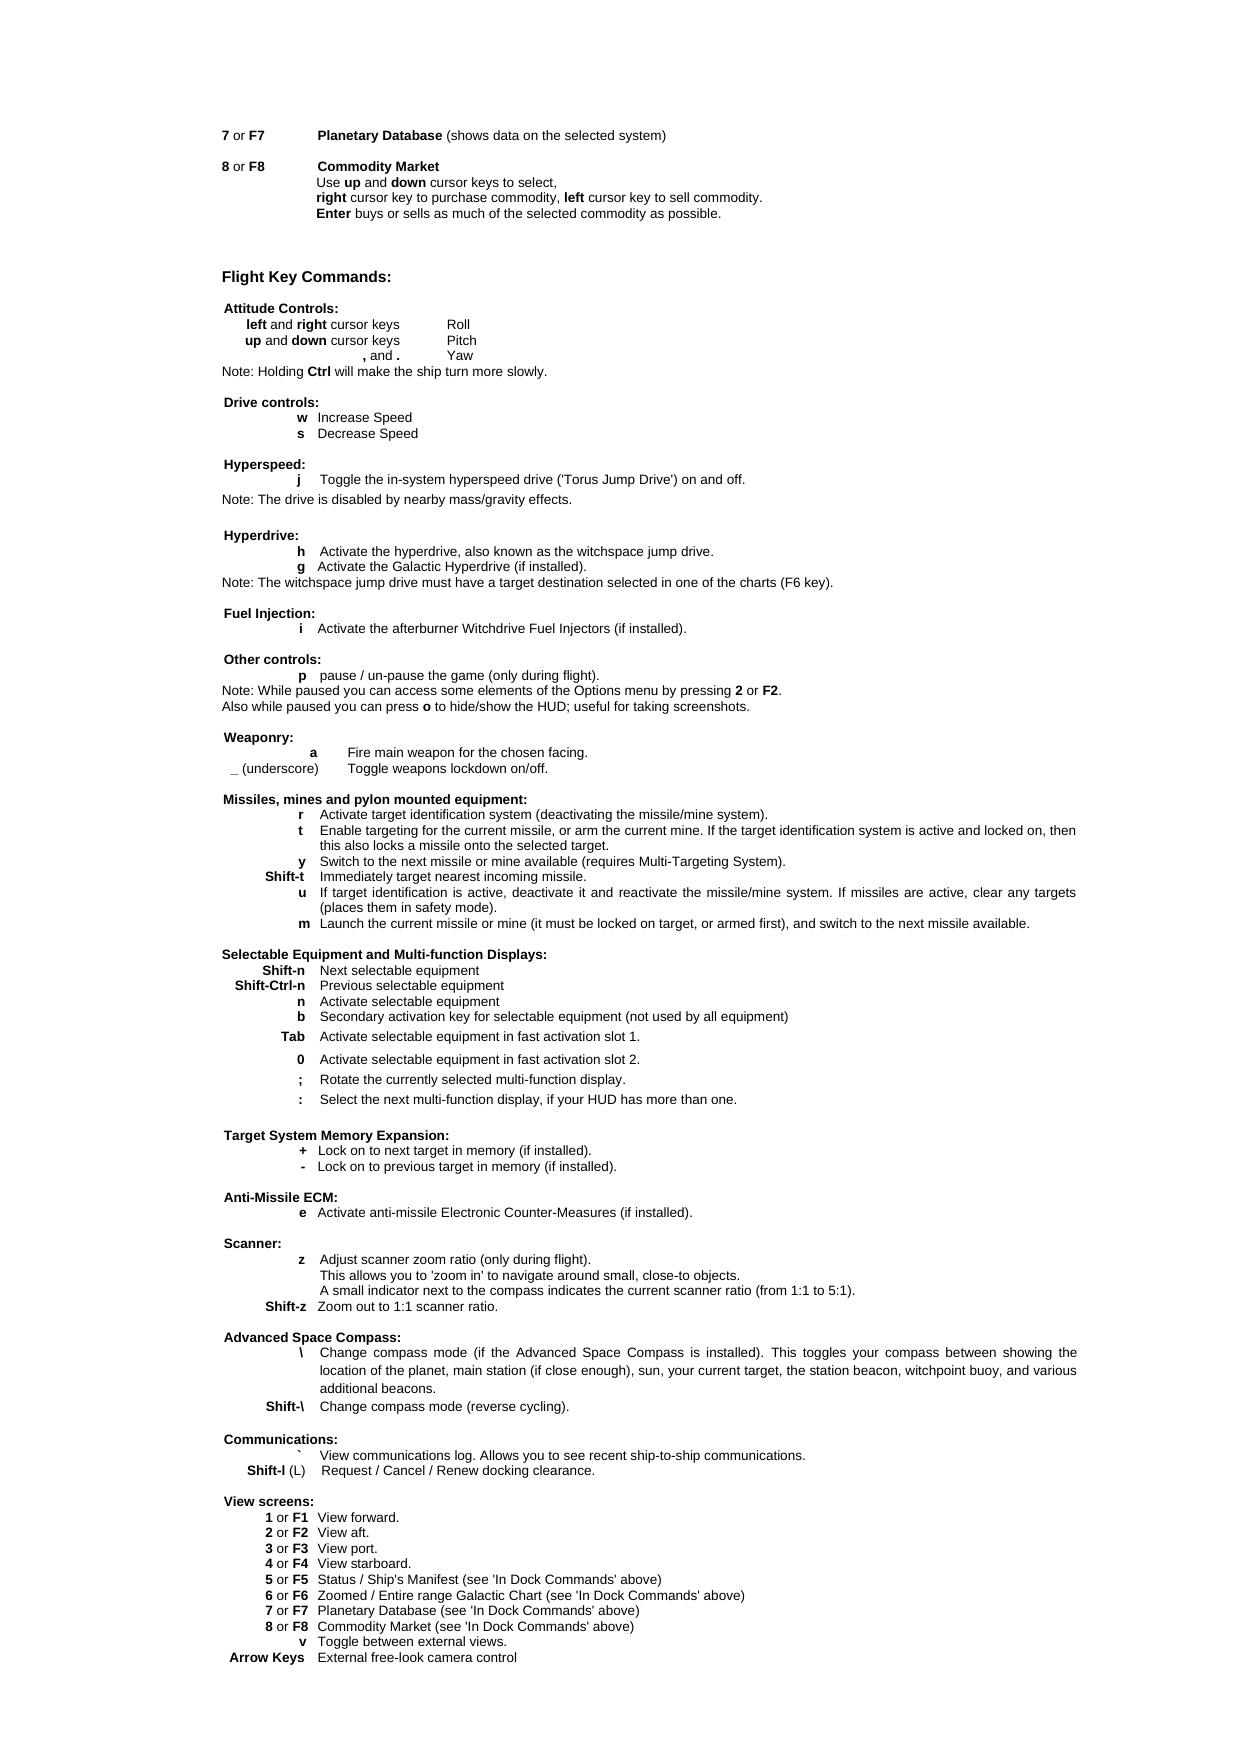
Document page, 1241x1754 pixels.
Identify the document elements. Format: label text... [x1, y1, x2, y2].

text 1 or F1 View forward. [224, 1510, 1078, 1525]
text : Select the next multi-function display, if your HUD has more than one. [223, 1092, 886, 1107]
text Also while paused you can press o to hide/show the HUD; useful for taking screenshots. [222, 698, 1078, 714]
text 0 Activate selectable equipment in fast activation slot 2. [223, 1052, 886, 1067]
text , and . Yaw [222, 348, 1078, 363]
text This allows you to 'zoom in' to navigate around small, close-to objects. [319, 1267, 1078, 1283]
text 5 or F5 Status / Ship's Manifest (see 'In Dock Commands' above) [224, 1572, 1078, 1587]
text Arrow Keys External free-look camera control [222, 1649, 1078, 1665]
text w Increase Speed [222, 410, 1078, 425]
text Shift-n Next selectable equipment [222, 962, 886, 978]
text s Decrease Speed [222, 425, 1078, 441]
text A small indicator next to the compass indicates the current scanner ratio (from 1:1 to 5:1). [319, 1283, 953, 1298]
text a Fire main weapon for the chosen facing. [223, 745, 1078, 761]
text Note: Holding Ctrl will make the ship turn more slowly. [222, 363, 1078, 379]
text Attitude Controls: [224, 301, 1078, 317]
text Use up and down cursor keys to select, [316, 174, 1078, 190]
text _ (underscore) Toggle weapons lockdown on/off. [223, 761, 1078, 776]
text Hyperspeed: [224, 456, 1078, 472]
text p pause / un-pause the game (only during flight). [223, 667, 1078, 683]
text Communications: [224, 1432, 1078, 1448]
text t Enable targeting for the current missile, or arm the current mine. If the target identification system is active and locked on, then this also locks a missile onto the selected target. [223, 823, 1078, 854]
text e Activate anti-missile Electronic Counter-Measures (if installed). [224, 1205, 1078, 1221]
text Flight Key Commands: [222, 268, 1078, 286]
text Weaponry: [224, 729, 1078, 745]
text Note: The witchspace jump drive must have a target destination selected in one of the charts (F6 key). [222, 574, 838, 590]
text Hyperdrive: [224, 528, 1078, 543]
text ` View communications log. Allows you to see recent ship-to-ship communications. [222, 1448, 1078, 1463]
text ; Rotate the currently selected multi-function display. [223, 1072, 886, 1087]
text View screens: [224, 1494, 1078, 1510]
text 6 or F6 Zoomed / Entire range Galactic Chart (see 'In Dock Commands' above) [224, 1587, 1078, 1603]
text 8 or F8 Commodity Market [222, 159, 1078, 174]
text Tab Activate selectable equipment in fast activation slot 1. [223, 1029, 886, 1044]
text Drive controls: [224, 394, 1078, 410]
text Target System Memory Expansion: [224, 1127, 1078, 1143]
text i Activate the afterburner Witchdrive Fuel Injectors (if installed). [224, 621, 1078, 636]
text Shift-Ctrl-n Previous selectable equipment [222, 978, 886, 993]
text n Activate selectable equipment [222, 993, 886, 1009]
text - Lock on to previous target in memory (if installed). [224, 1158, 1078, 1174]
text z Adjust scanner zoom ratio (only during flight). [223, 1252, 1078, 1267]
text Note: While paused you can access some elements of the Options menu by pressing 2 or F2. [222, 683, 1078, 698]
text Shift-\ Change compass mode (reverse cycling). [224, 1398, 1078, 1414]
text Anti-Missile ECM: [224, 1189, 1078, 1205]
text m Launch the current missile or mine (it must be locked on target, or armed first), and switch to the next missile available. [223, 916, 1078, 931]
text Selectable Equipment and Multi-function Displays: [222, 947, 886, 962]
text r Activate target identification system (deactivating the missile/mine system). [223, 807, 1078, 823]
text Scanner: [224, 1236, 1078, 1252]
text + Lock on to next target in memory (if installed). [224, 1143, 1078, 1158]
text 7 or F7 Planetary Database (see 'In Dock Commands' above) [224, 1603, 1078, 1618]
text Advanced Space Compass: [224, 1329, 1078, 1345]
text up and down cursor keys Pitch [222, 332, 1078, 348]
text y Switch to the next missile or mine available (requires Multi-Targeting System). [223, 854, 1078, 869]
text Shift-z Zoom out to 1:1 scanner ratio. [224, 1298, 1078, 1314]
text g Activate the Galactic Hyperdrive (if installed). [222, 559, 1078, 574]
text b Secondary activation key for selectable equipment (not used by all equipment) [223, 1009, 886, 1024]
text 7 or F7 Planetary Database (shows data on the selected system) [222, 128, 1078, 143]
text j Toggle the in-system hyperspeed drive ('Torus Jump Drive') on and off. [222, 472, 849, 487]
text 8 or F8 Commodity Market (see 'In Dock Commands' above) [224, 1618, 1078, 1634]
text Shift-t Immediately target nearest incoming missile. [223, 869, 1078, 885]
text Fuel Injection: [224, 605, 1078, 621]
text u If target identification is active, deactivate it and reactivate the missile/mine system. If missiles are active, clear any targets (places them in safety mode). [223, 885, 1078, 916]
text 4 or F4 View starboard. [224, 1556, 1078, 1572]
text Enter buys or sells as much of the selected commodity as possible. [316, 206, 1078, 221]
text Missiles, mines and pylon mounted equipment: [223, 792, 1078, 807]
text Shift-l (L) Request / Cancel / Renew docking clearance. [224, 1463, 1078, 1479]
text left and right cursor keys Roll [222, 317, 1078, 332]
text h Activate the hyperdrive, also known as the witchspace jump drive. [222, 543, 838, 559]
text 2 or F2 View aft. [224, 1525, 1078, 1541]
text v Toggle between external views. [224, 1634, 1078, 1649]
text \ Change compass mode (if the Advanced Space Compass is installed). This toggles your compass between showing the location of the planet, main station (if close enough), sun, your current target, the station beacon, witchpoint buoy, and various additional beacons. [224, 1345, 1078, 1396]
text 3 or F3 View port. [224, 1541, 1078, 1556]
text Note: The drive is disabled by nearby mass/gravity effects. [222, 492, 849, 508]
text right cursor key to purchase commodity, left cursor key to sell commodity. [316, 190, 1078, 206]
text Other controls: [224, 652, 1078, 667]
